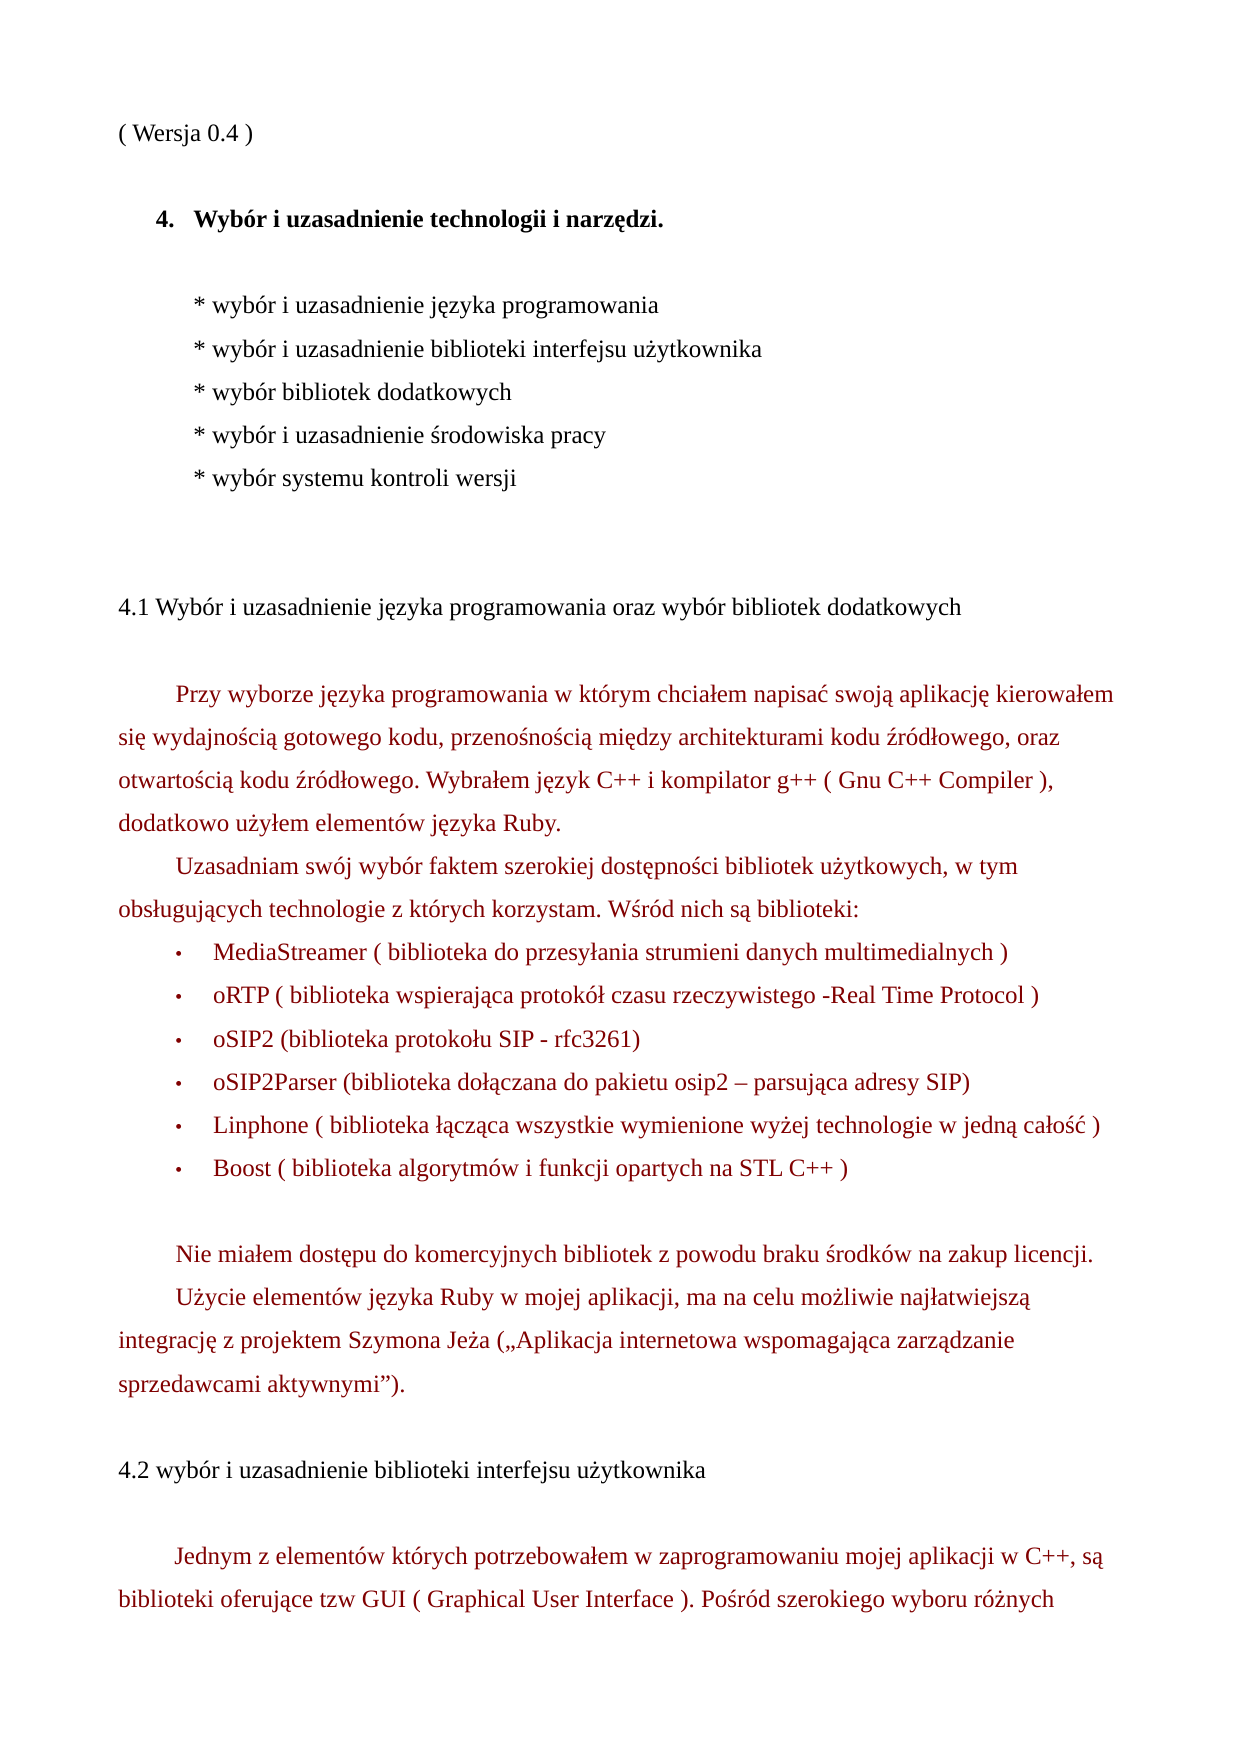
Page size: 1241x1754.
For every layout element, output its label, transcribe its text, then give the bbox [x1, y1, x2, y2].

list * wybór systemu kontroli wersji [156, 463, 1122, 492]
list Boost ( biblioteka algorytmów i funkcji opartych na STL C++ ) [118, 1153, 1122, 1182]
text Przy wyborze języka programowania w którym chciałem napisać swoją aplikację kierowałem się wydajnością gotowego kodu, przenośnością między architekturami kodu źródłowego, oraz otwartością kodu źródłowego. Wybrałem język C++ i kompilator g++ ( Gnu C++ Compiler ), dodatkowo użyłem elementów języka Ruby. [118, 679, 1122, 837]
text 4.1 Wybór i uzasadnienie języka programowania oraz wybór bibliotek dodatkowych [118, 592, 1122, 621]
list oSIP2 (biblioteka protokołu SIP - rfc3261) [118, 1024, 1122, 1052]
list * wybór i uzasadnienie języka programowania [156, 291, 1122, 319]
list * wybór i uzasadnienie biblioteki interfejsu użytkownika [156, 334, 1122, 362]
text Jednym z elementów których potrzebowałem w zaprogramowaniu mojej aplikacji w C++, są biblioteki oferujące tzw GUI ( Graphical User Interface ). Pośród szerokiego wyboru różnych [118, 1541, 1122, 1613]
text ( Wersja 0.4 ) [118, 118, 1122, 147]
list oSIP2Parser (biblioteka dołączana do pakietu osip2 – parsująca adresy SIP) [118, 1067, 1122, 1096]
text 4.2 wybór i uzasadnienie biblioteki interfejsu użytkownika [118, 1455, 1122, 1484]
list Wybór i uzasadnienie technologii i narzędzi. [156, 204, 1122, 233]
text Uzasadniam swój wybór faktem szerokiej dostępności bibliotek użytkowych, w tym obsługujących technologie z których korzystam. Wśród nich są biblioteki: [118, 851, 1122, 923]
list Linphone ( biblioteka łącząca wszystkie wymienione wyżej technologie w jedną całość ) [118, 1110, 1122, 1139]
list * wybór i uzasadnienie środowiska pracy [156, 420, 1122, 449]
list MediaStreamer ( biblioteka do przesyłania strumieni danych multimedialnych ) [118, 937, 1122, 966]
text Nie miałem dostępu do komercyjnych bibliotek z powodu braku środków na zakup licencji. [118, 1239, 1122, 1268]
list oRTP ( biblioteka wspierająca protokół czasu rzeczywistego -Real Time Protocol ) [118, 981, 1122, 1009]
list * wybór bibliotek dodatkowych [156, 377, 1122, 406]
text Użycie elementów języka Ruby w mojej aplikacji, ma na celu możliwie najłatwiejszą integrację z projektem Szymona Jeża („Aplikacja internetowa wspomagająca zarządzanie sprzedawcami aktywnymi”). [118, 1282, 1122, 1397]
